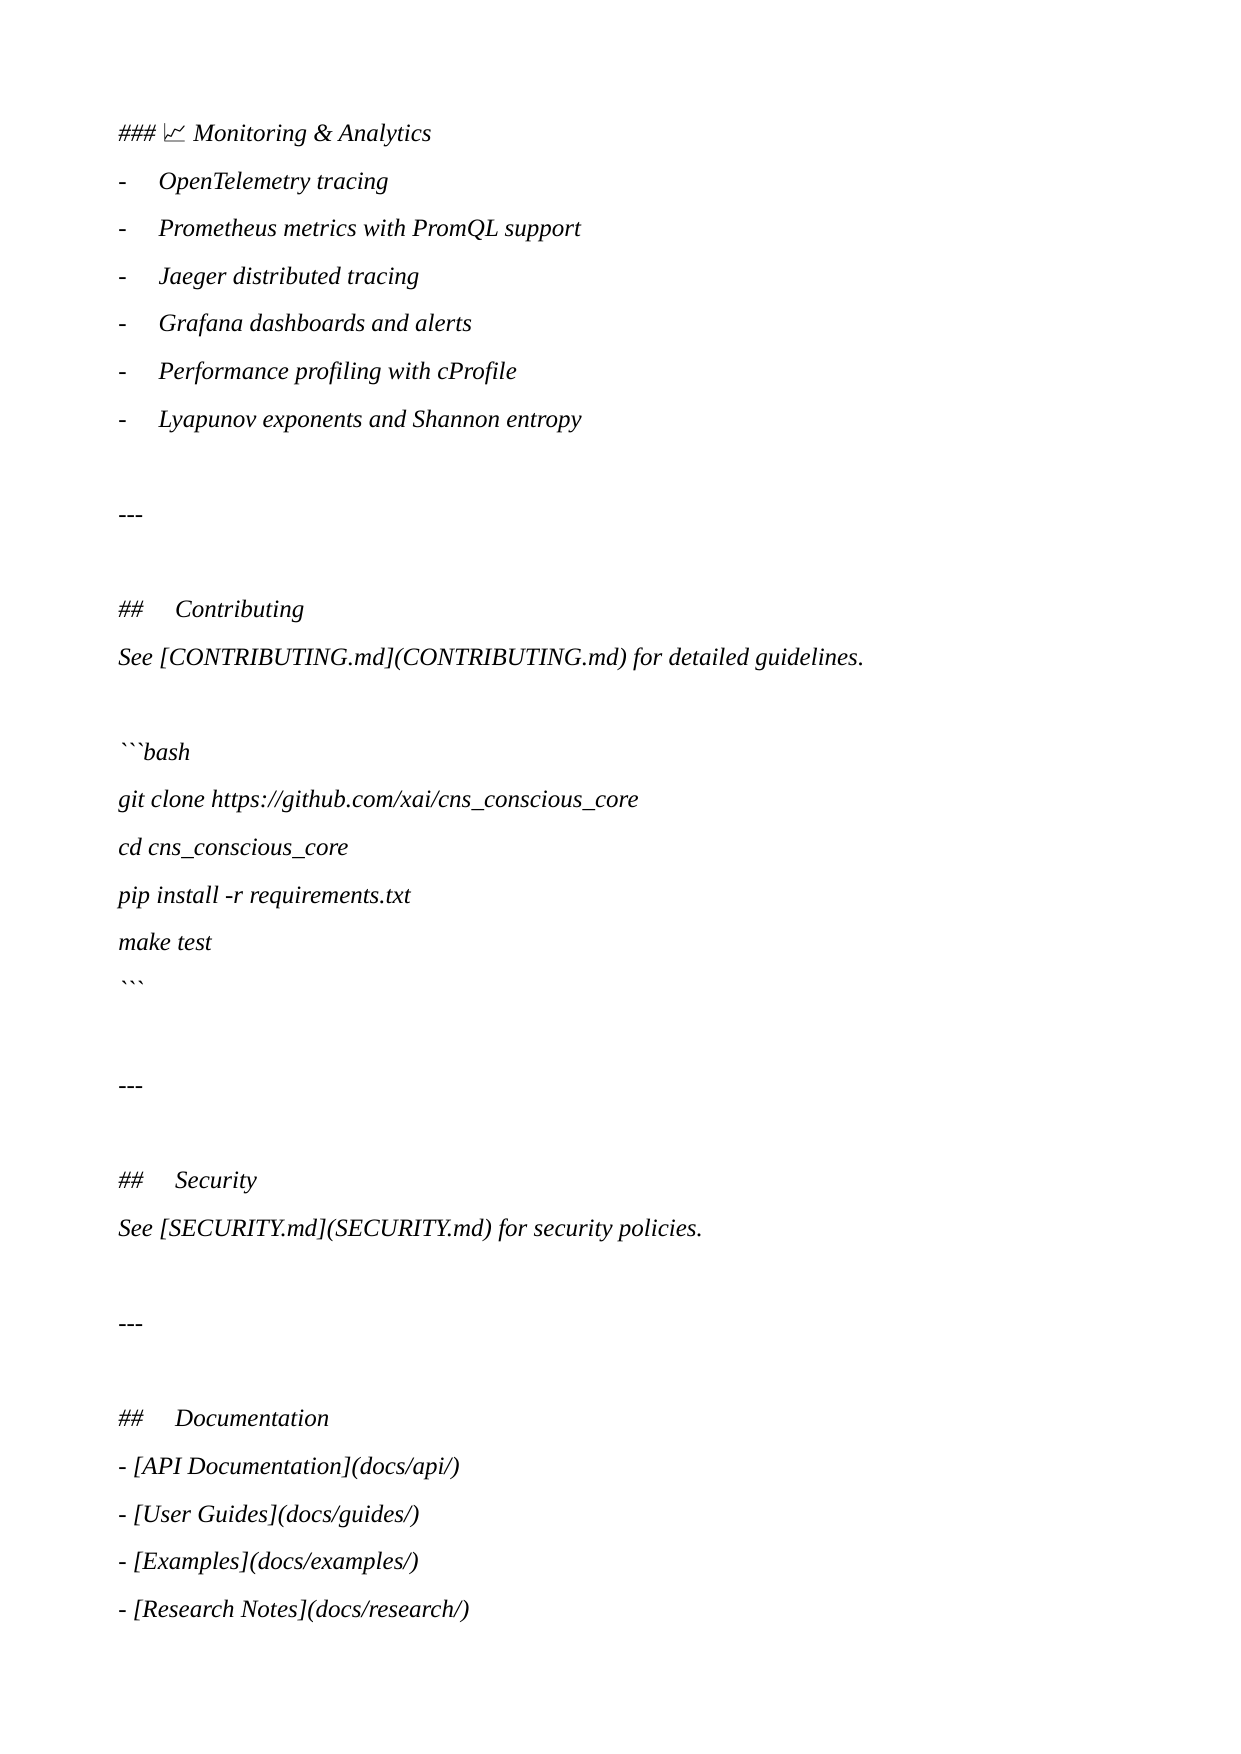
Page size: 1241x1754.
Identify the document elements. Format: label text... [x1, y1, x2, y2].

text - ✅ OpenTelemetry tracing [118, 166, 1122, 194]
text ```bash [118, 737, 1122, 766]
text - [Research Notes](docs/research/) [118, 1594, 1122, 1623]
text ## 🤝 Contributing [118, 594, 1122, 623]
text --- [118, 499, 1122, 528]
text ## 📖 Documentation [118, 1403, 1122, 1432]
text See [CONTRIBUTING.md](CONTRIBUTING.md) for detailed guidelines. [118, 642, 1122, 671]
text - [API Documentation](docs/api/) [118, 1451, 1122, 1480]
text pip install -r requirements.txt [118, 880, 1122, 908]
text --- [118, 1308, 1122, 1337]
text - [Examples](docs/examples/) [118, 1546, 1122, 1575]
text - ✅ Grafana dashboards and alerts [118, 308, 1122, 337]
text - ✅ Prometheus metrics with PromQL support [118, 213, 1122, 242]
text - ✅ Lyapunov exponents and Shannon entropy [118, 404, 1122, 432]
text ### 📈 Monitoring & Analytics [118, 118, 1122, 147]
text - ✅ Jaeger distributed tracing [118, 261, 1122, 290]
text --- [118, 1070, 1122, 1099]
text - ✅ Performance profiling with cProfile [118, 356, 1122, 385]
text ## 🔐 Security [118, 1165, 1122, 1194]
text - [User Guides](docs/guides/) [118, 1499, 1122, 1527]
text cd cns_conscious_core [118, 832, 1122, 861]
text See [SECURITY.md](SECURITY.md) for security policies. [118, 1213, 1122, 1242]
text git clone https://github.com/xai/cns_conscious_core [118, 784, 1122, 813]
text make test [118, 927, 1122, 956]
text ``` [118, 975, 1122, 1004]
